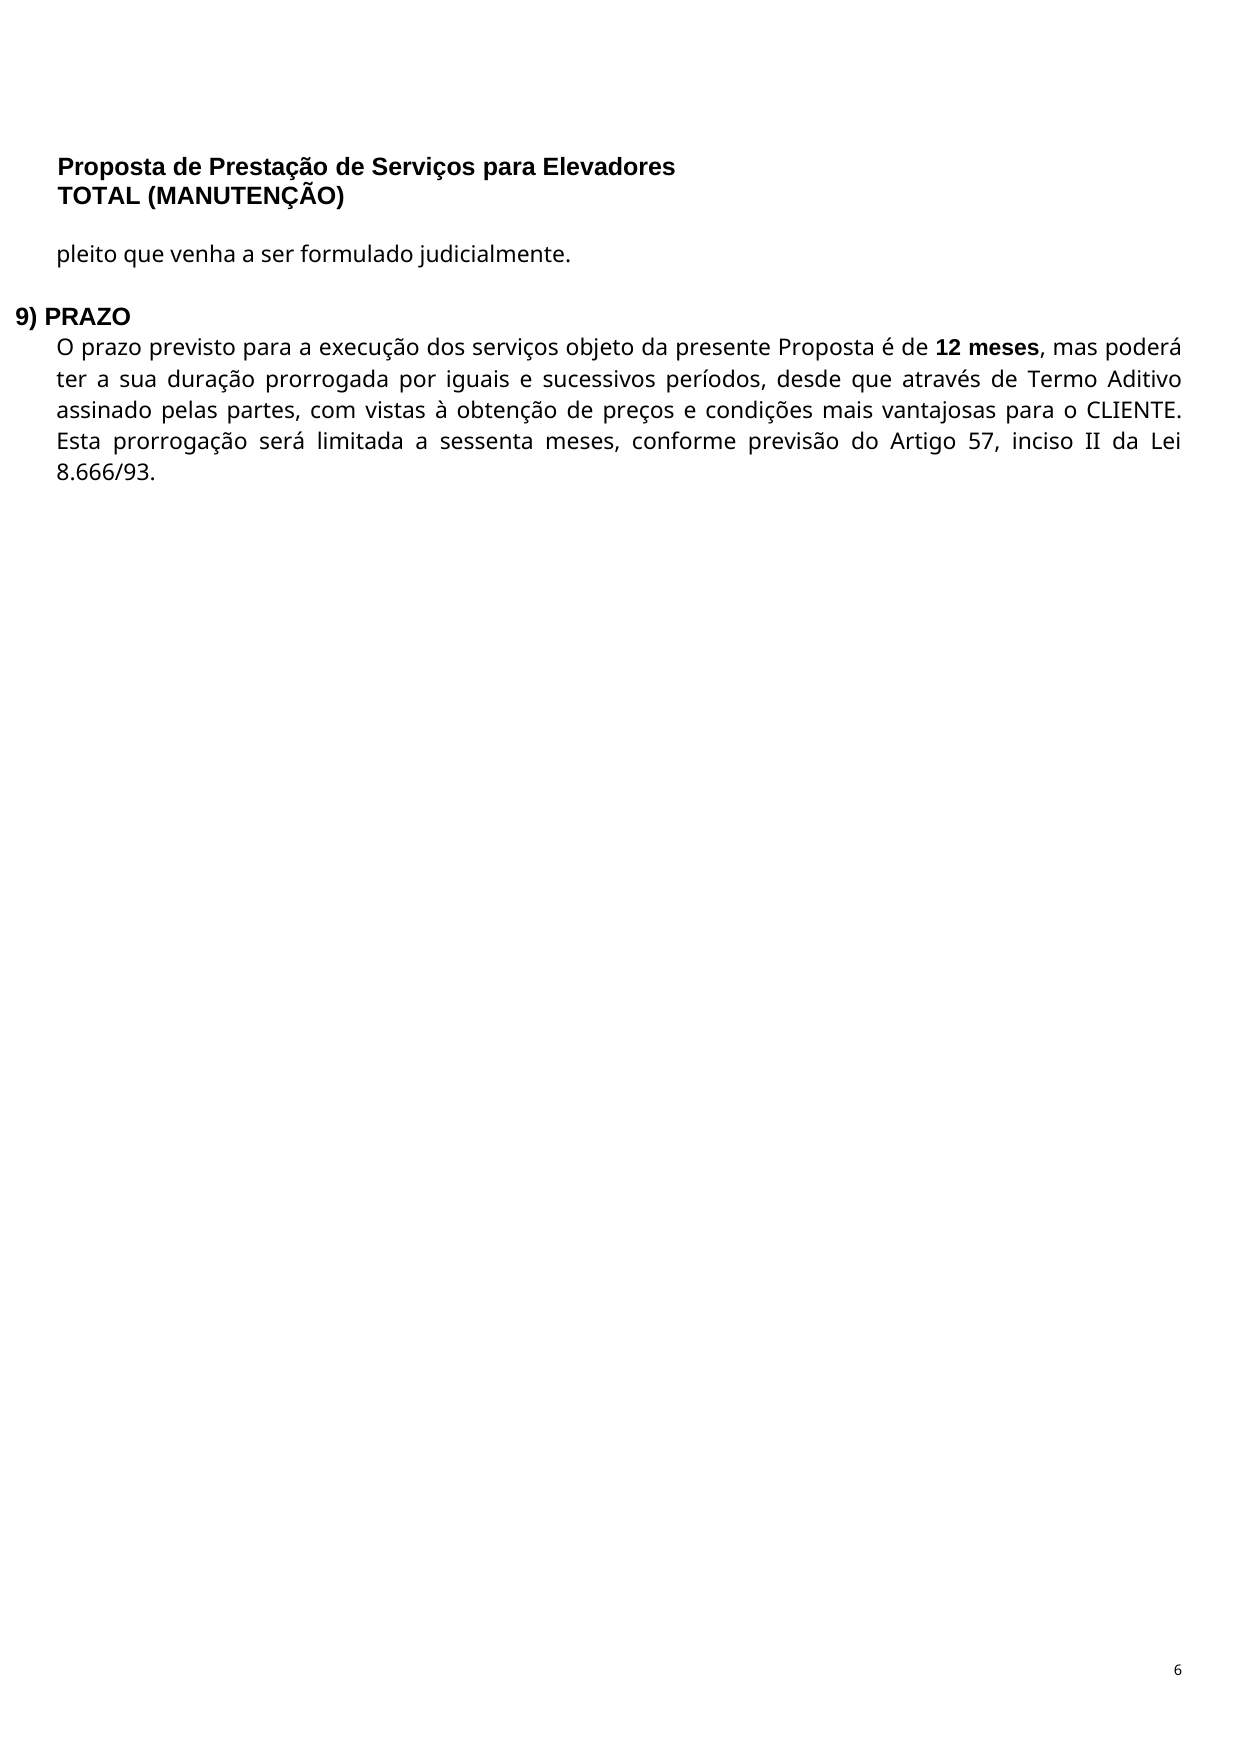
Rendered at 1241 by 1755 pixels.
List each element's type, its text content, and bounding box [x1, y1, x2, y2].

text O prazo previsto para a execução dos serviços objeto da presente Proposta é de 12 meses, mas poderá ter a sua duração prorrogada por iguais e sucessivos períodos, desde que através de Termo Aditivo assinado pelas partes, com vistas à obtenção de preços e condições mais vantajosas para o CLIENTE. Esta prorrogação será limitada a sessenta meses, conforme previsão do Artigo 57, inciso II da Lei 8.666/93. [56, 331, 1182, 488]
list PRAZO [15, 303, 1196, 331]
text pleito que venha a ser formulado judicialmente. [56, 238, 1182, 269]
